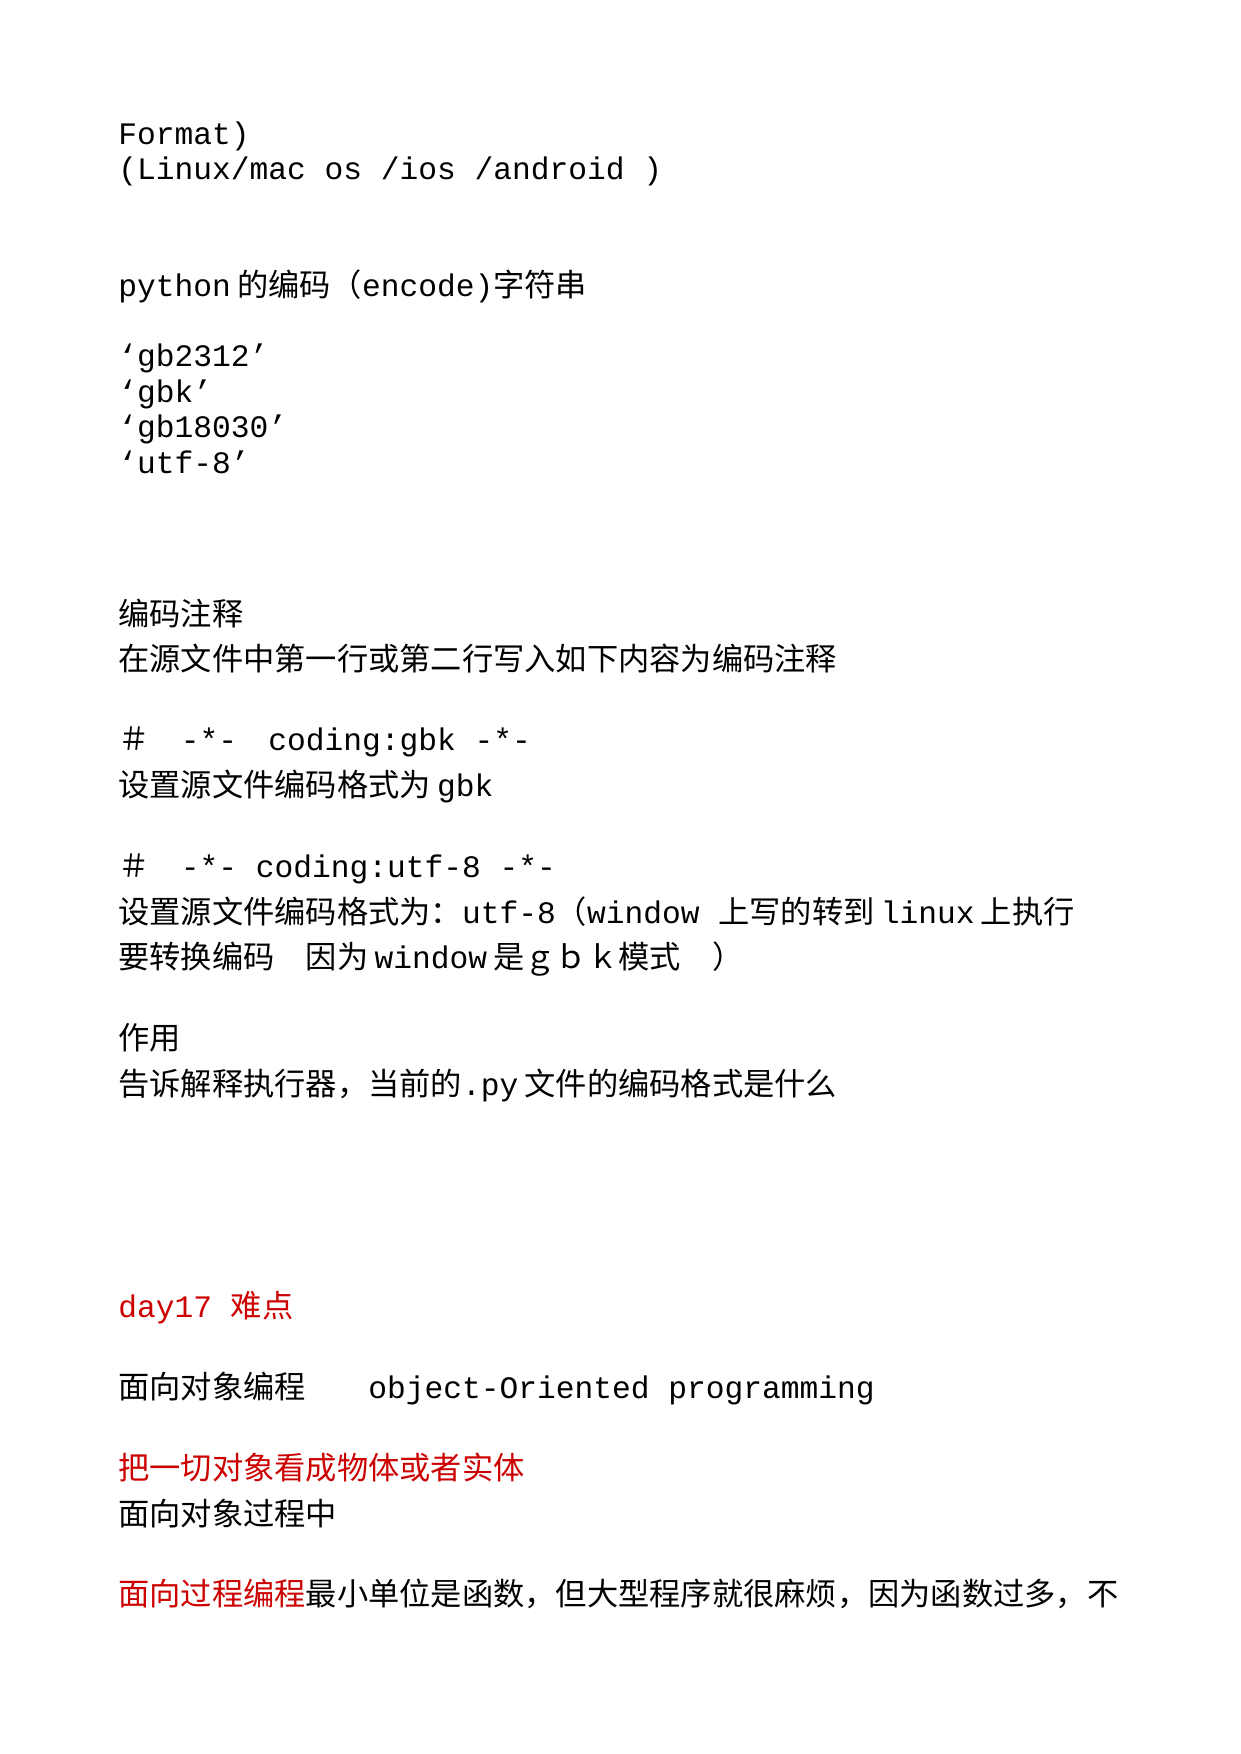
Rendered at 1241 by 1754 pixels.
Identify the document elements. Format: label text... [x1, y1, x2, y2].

text 把一切对象看成物体或者实体 [118, 1443, 1122, 1489]
text 面向对象编程 object-Oriented programming [118, 1362, 1122, 1408]
text ‘gbk’ [118, 376, 1122, 412]
text 面向过程编程最小单位是函数，但大型程序就很麻烦，因为函数过多，不 [118, 1569, 1122, 1614]
text (Linux/mac os /ios /android ) [118, 153, 1122, 189]
text ‘utf-8’ [118, 447, 1122, 482]
text 设置源文件编码格式为：utf-8（window 上写的转到linux上执行 要转换编码 因为window是ｇｂｋ模式 ） [118, 887, 1122, 978]
text 在源文件中第一行或第二行写入如下内容为编码注释 [118, 634, 1122, 679]
text 面向对象过程中 [118, 1489, 1122, 1534]
text 设置源文件编码格式为gbk [118, 760, 1122, 806]
text day17 难点 [118, 1281, 1122, 1327]
text Format) [118, 118, 1122, 153]
text 告诉解释执行器，当前的.py文件的编码格式是什么 [118, 1059, 1122, 1104]
text 编码注释 [118, 589, 1122, 634]
text ＃ -*- coding:gbk -*- [118, 714, 1122, 760]
text ‘gb18030’ [118, 412, 1122, 447]
text python的编码（encode)字符串 [118, 260, 1122, 305]
text ‘gb2312’ [118, 341, 1122, 376]
text ＃ -*- coding:utf-8 -*- [118, 841, 1122, 887]
text 作用 [118, 1013, 1122, 1059]
